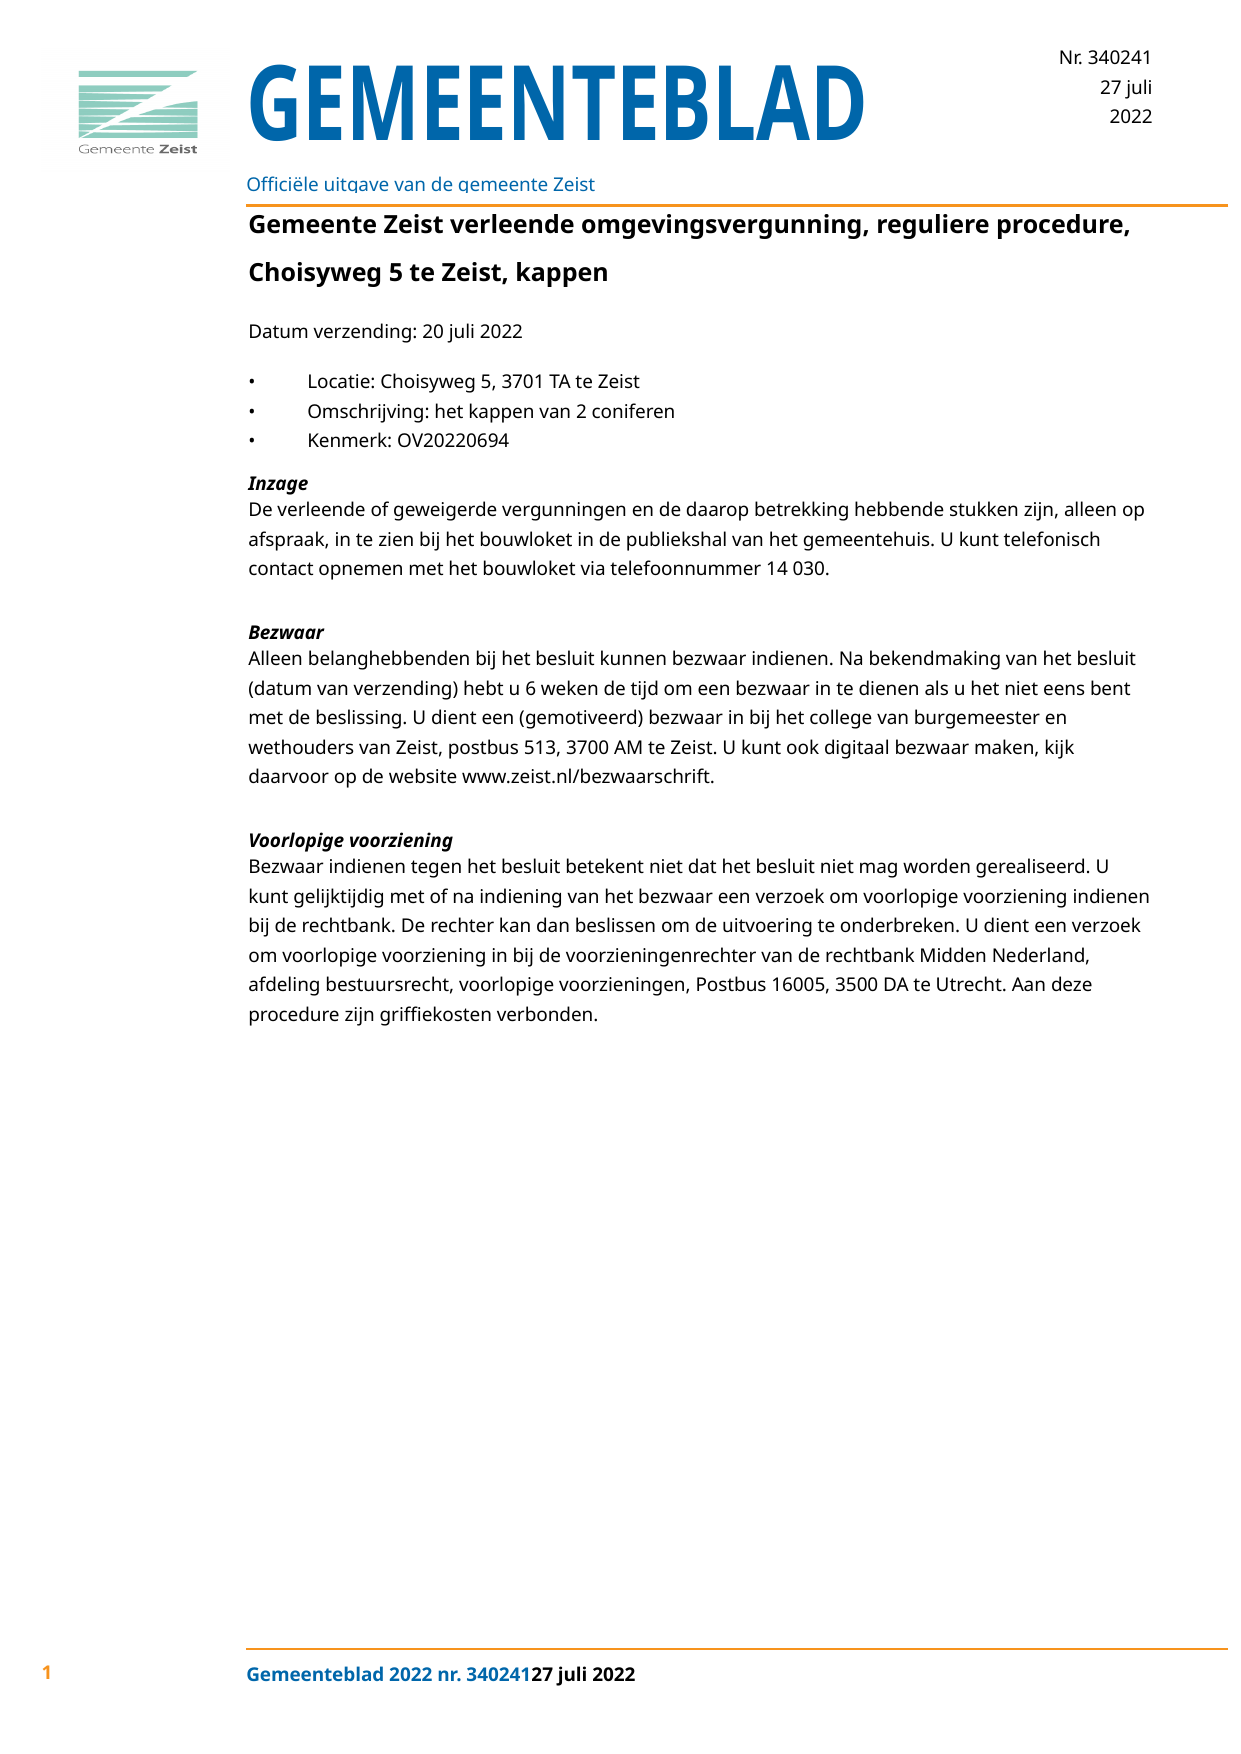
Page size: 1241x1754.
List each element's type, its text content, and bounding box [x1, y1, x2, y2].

text Bezwaar indienen tegen het besluit betekent niet dat het besluit niet mag worden gerealiseerd. U kunt gelijktijdig met of na indiening van het bezwaar een verzoek om voorlopige voorziening indienen bij de rechtbank. De rechter kan dan beslissen om de uitvoering te onderbreken. U dient een verzoek om voorlopige voorziening in bij de voorzieningenrechter van de rechtbank Midden Nederland, afdeling bestuursrecht, voorlopige voorzieningen, Postbus 16005, 3500 DA te Utrecht. Aan deze procedure zijn griffiekosten verbonden. [248, 853, 1152, 1027]
list Locatie: Choisyweg 5, 3701 TA te Zeist [248, 368, 1152, 394]
picture [41, 47, 231, 172]
text Datum verzending: 20 juli 2022 [248, 318, 1152, 344]
text Alleen belanghebbenden bij het besluit kunnen bezwaar indienen. Na bekendmaking van het besluit (datum van verzending) hebt u 6 weken de tijd om een bezwaar in te dienen als u het niet eens bent met de beslissing. U dient een (gemotiveerd) bezwaar in bij het college van burgemeester en wethouders van Zeist, postbus 513, 3700 AM te Zeist. U kunt ook digitaal bezwaar maken, kijk daarvoor op de website www.zeist.nl/bezwaarschrift. [248, 645, 1152, 789]
list Kenmerk: OV20220694 [248, 427, 1152, 453]
text Inzage [248, 471, 1152, 496]
list Omschrijving: het kappen van 2 coniferen [248, 398, 1152, 424]
text Gemeente Zeist verleende omgevingsvergunning, reguliere procedure, Choisyweg 5 te Zeist, kappen [248, 207, 1152, 288]
text Bezwaar [248, 619, 1152, 645]
text De verleende of geweigerde vergunningen en de daarop betrekking hebbende stukken zijn, alleen op afspraak, in te zien bij het bouwloket in de publiekshal van het gemeentehuis. U kunt telefonisch contact opnemen met het bouwloket via telefoonnummer 14 030. [248, 496, 1152, 581]
text Voorlopige voorziening [248, 827, 1152, 853]
